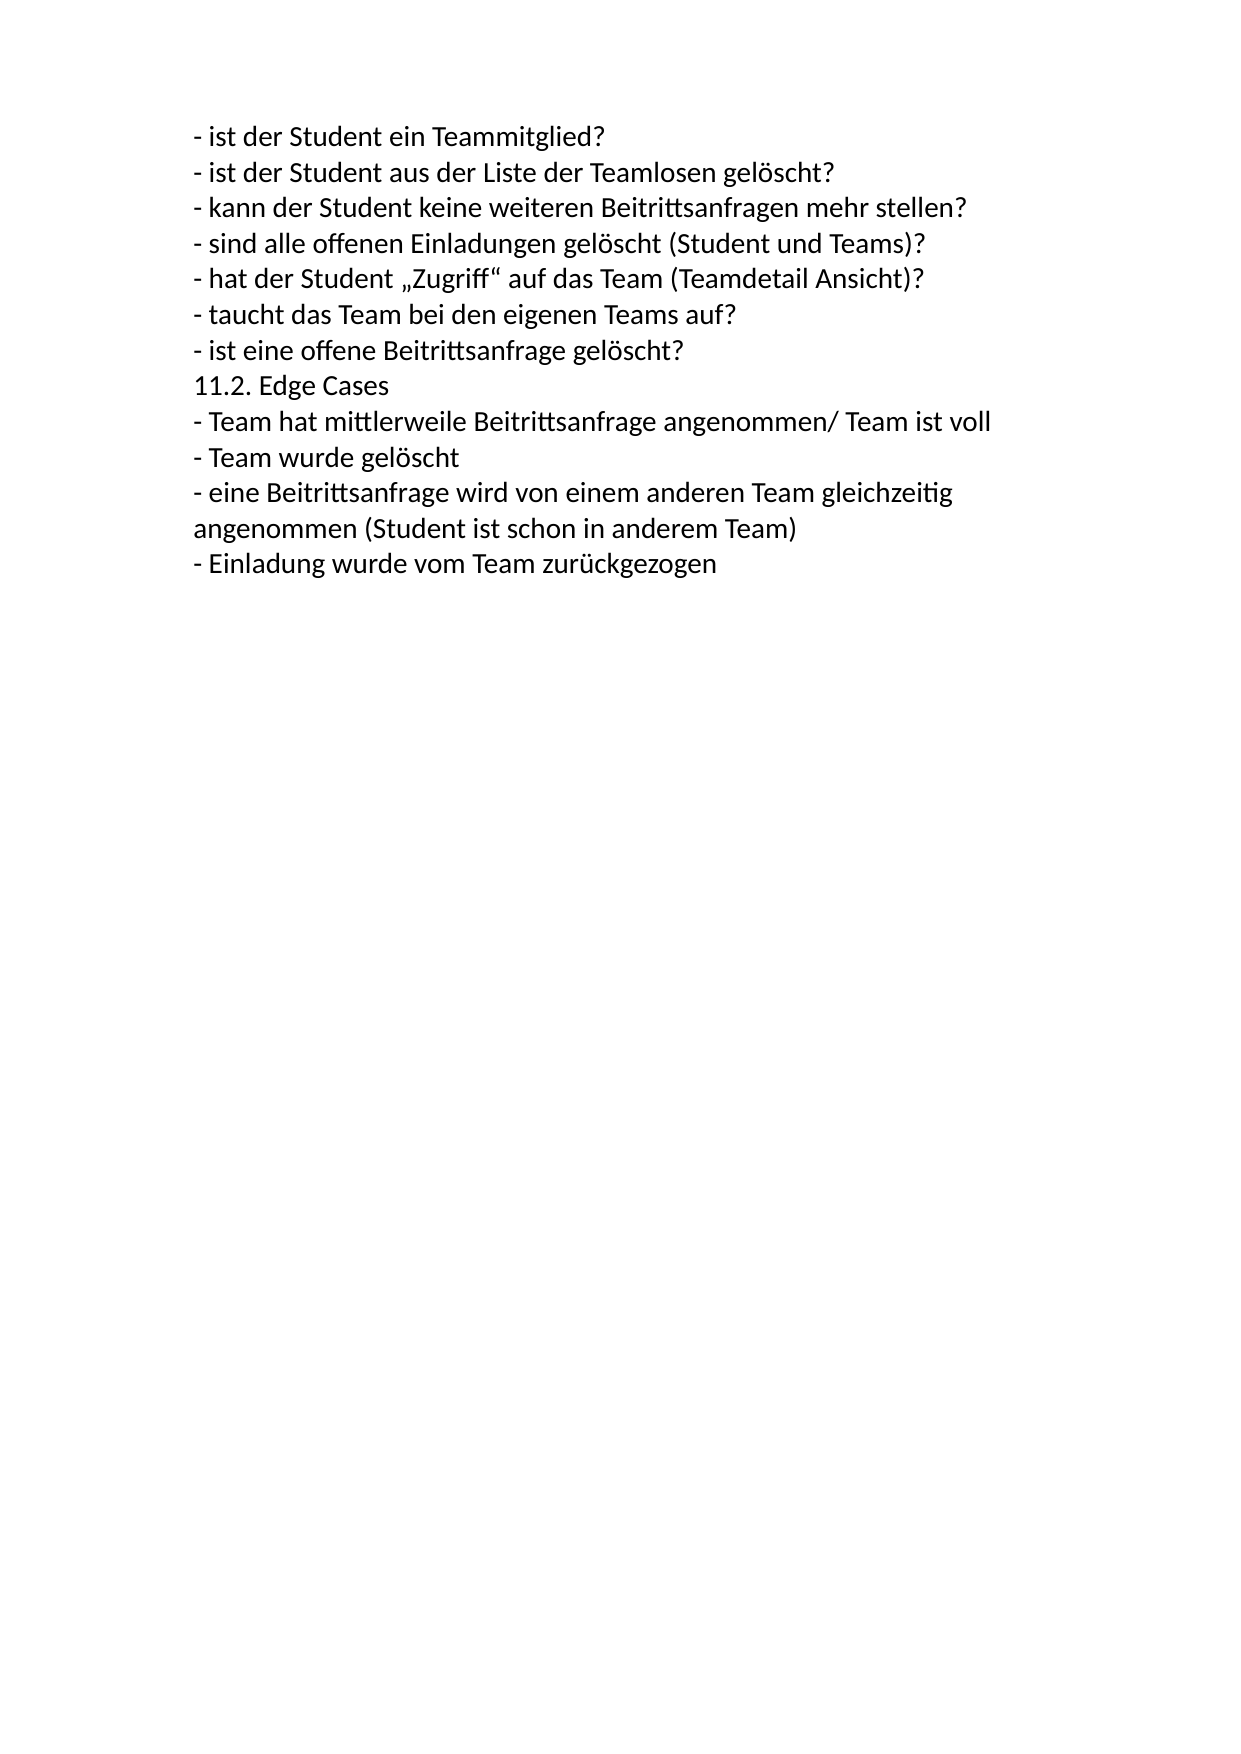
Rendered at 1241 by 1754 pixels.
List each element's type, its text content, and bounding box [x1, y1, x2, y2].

list - ist eine offene Beitrittsanfrage gelöscht? [193, 332, 1122, 367]
list - Team hat mittlerweile Beitrittsanfrage angenommen/ Team ist voll [193, 403, 1122, 439]
list - taucht das Team bei den eigenen Teams auf? [193, 296, 1122, 332]
list - eine Beitrittsanfrage wird von einem anderen Team gleichzeitig angenommen (Student ist schon in anderem Team) [193, 474, 1122, 546]
list - hat der Student „Zugriff“ auf das Team (Teamdetail Ansicht)? [193, 261, 1122, 296]
list - Einladung wurde vom Team zurückgezogen [193, 546, 1122, 581]
list - kann der Student keine weiteren Beitrittsanfragen mehr stellen? [193, 189, 1122, 225]
list - ist der Student ein Teammitglied? [193, 118, 1122, 154]
list - ist der Student aus der Liste der Teamlosen gelöscht? [193, 154, 1122, 189]
list - Team wurde gelöscht [193, 439, 1122, 474]
list 11.2. Edge Cases [193, 367, 1122, 403]
list - sind alle offenen Einladungen gelöscht (Student und Teams)? [193, 225, 1122, 261]
